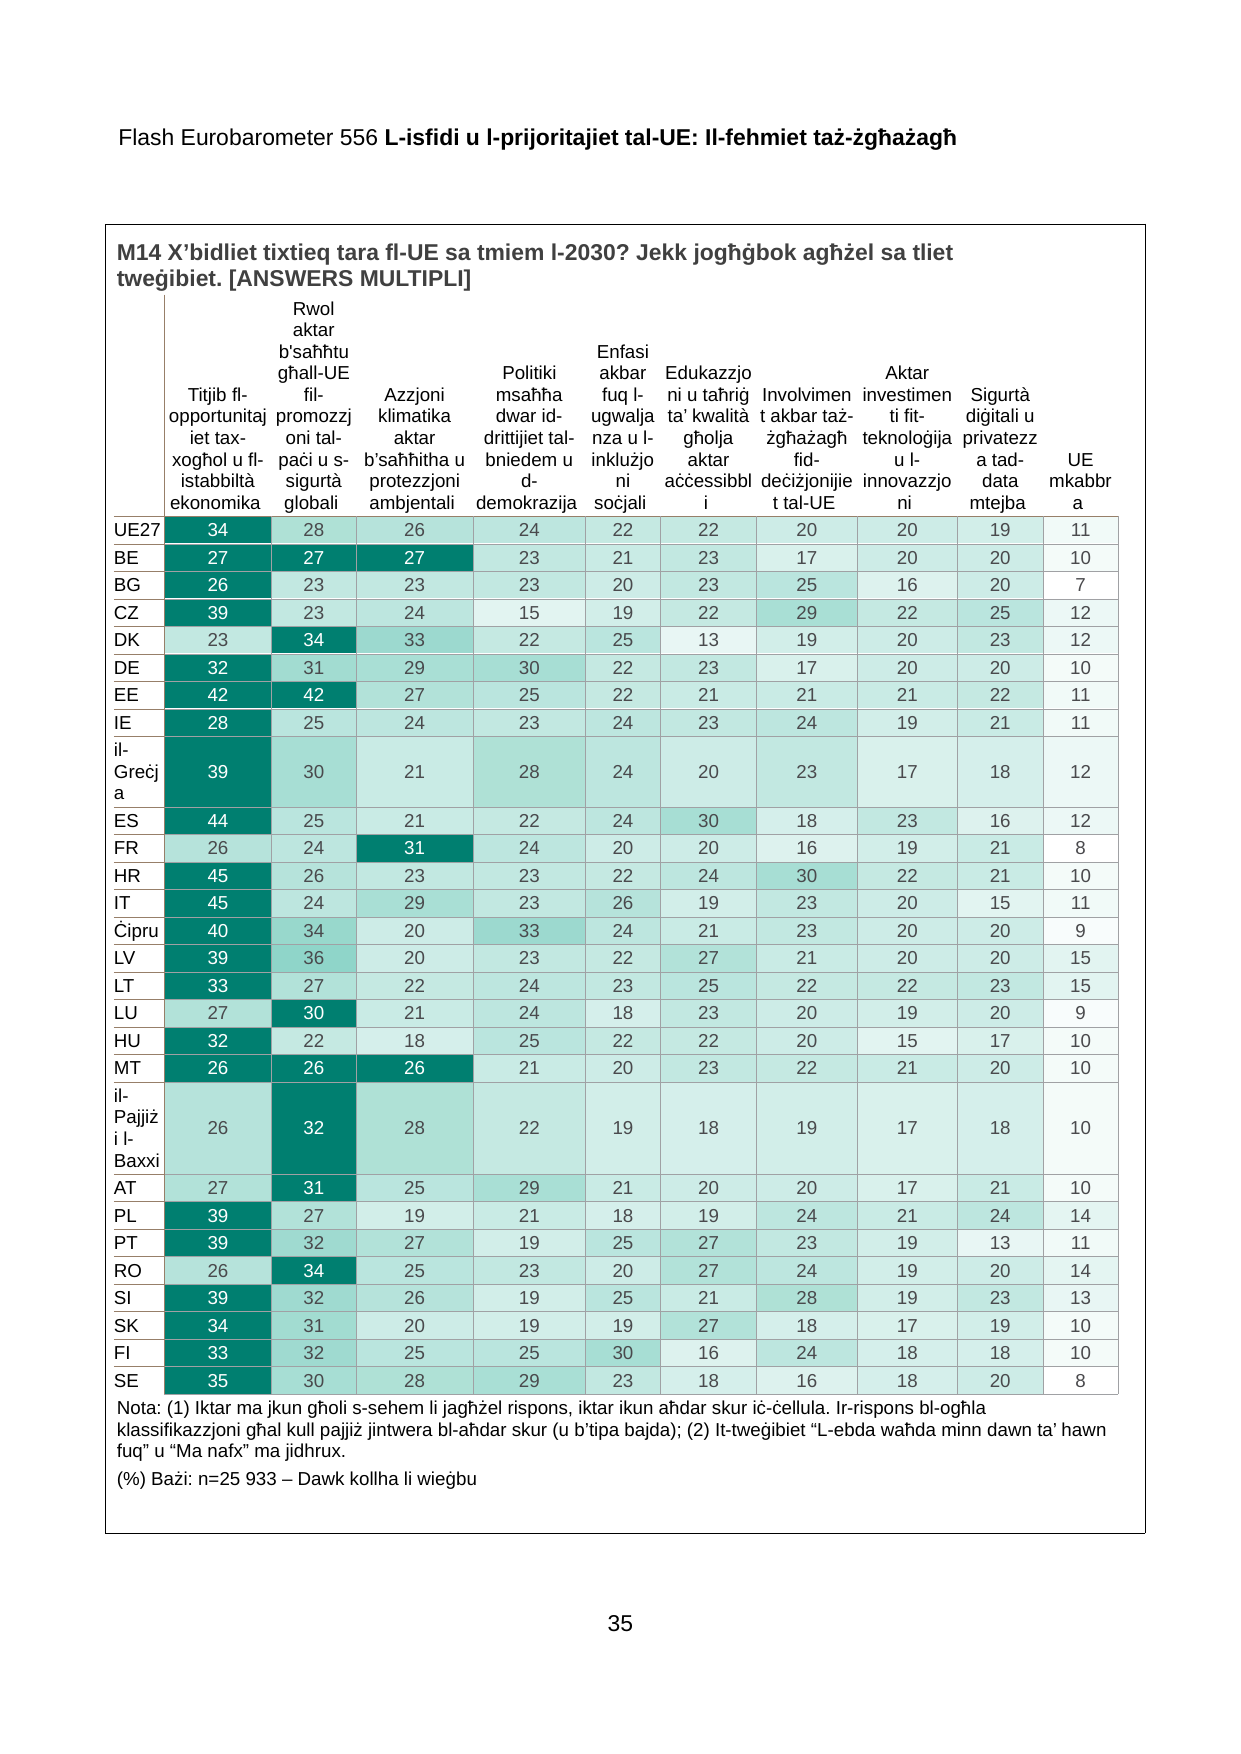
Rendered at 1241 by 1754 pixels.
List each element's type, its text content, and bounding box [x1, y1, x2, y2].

table_cell Nota: (1) Iktar ma jkun għoli s-sehem li jagħżel rispons, iktar ikun aħdar skur iċ-ċellula. Ir-rispons bl-ogħla klassifikazzjoni għal kull pajjiż jintwera bl-aħdar skur (u b’tipa bajda); (2) It-tweġibiet “L-ebda waħda minn dawn ta’ hawn fuq” u “Ma nafx” ma jidhrux. [114, 1394, 1118, 1464]
table_cell 20 [357, 945, 473, 972]
table_cell 18 [757, 1312, 857, 1339]
table_cell 20 [757, 1028, 857, 1054]
table_cell 34 [272, 627, 356, 653]
table_cell 20 [958, 545, 1043, 571]
table_cell 21 [858, 1202, 957, 1229]
table_cell 22 [858, 863, 957, 889]
table_cell Enfasi akbar fuq l-ugwaljanza u l-inklużjoni soċjali [585, 295, 660, 516]
table_cell 27 [165, 1000, 271, 1027]
table_cell 23 [661, 545, 756, 571]
table_cell BE [114, 545, 164, 571]
table_cell 24 [586, 710, 660, 736]
table_cell 20 [586, 835, 660, 862]
table_cell 19 [586, 600, 660, 626]
table_cell 12 [1044, 600, 1118, 626]
table_cell 19 [661, 1202, 756, 1229]
table_cell 22 [757, 1055, 857, 1082]
table_cell Sigurtà diġitali u privatezza tad-data mtejba [957, 295, 1043, 516]
table_cell 27 [357, 545, 473, 571]
table_cell 17 [958, 1028, 1043, 1054]
table_cell 27 [357, 1230, 473, 1256]
table_cell 30 [272, 737, 356, 807]
table_cell 23 [272, 600, 356, 626]
table_cell 20 [757, 1000, 857, 1027]
table_cell 39 [165, 737, 271, 807]
table_cell 26 [272, 1055, 356, 1082]
table_cell 10 [1044, 863, 1118, 889]
table_cell 18 [958, 1083, 1043, 1174]
table_cell 16 [958, 808, 1043, 834]
table_cell 29 [474, 1367, 585, 1394]
table_cell 23 [586, 1367, 660, 1394]
table_cell 15 [1044, 973, 1118, 999]
table_cell 12 [1044, 808, 1118, 834]
table_cell 21 [357, 808, 473, 834]
table_cell 28 [757, 1285, 857, 1311]
table_cell 33 [357, 627, 473, 653]
table_cell 21 [661, 1285, 756, 1311]
table_cell 33 [165, 973, 271, 999]
table_cell 17 [858, 1312, 957, 1339]
table_cell AT [114, 1175, 164, 1201]
table_cell 19 [858, 1285, 957, 1311]
table_cell 22 [757, 973, 857, 999]
table_cell 18 [858, 1340, 957, 1366]
table_cell 32 [272, 1083, 356, 1174]
table_cell DK [114, 627, 164, 653]
table_cell 25 [586, 1230, 660, 1256]
table_cell 24 [474, 973, 585, 999]
table_cell 34 [165, 1312, 271, 1339]
table_cell 21 [858, 1055, 957, 1082]
table_cell 45 [165, 890, 271, 917]
table_cell 24 [272, 835, 356, 862]
table_cell 23 [958, 627, 1043, 653]
table_cell 40 [165, 918, 271, 944]
table_cell 12 [1044, 627, 1118, 653]
table_cell 23 [757, 737, 857, 807]
table_cell MT [114, 1055, 164, 1082]
table_cell 15 [1044, 945, 1118, 972]
table_cell 20 [858, 545, 957, 571]
table_cell 19 [858, 835, 957, 862]
table_cell 27 [661, 1257, 756, 1284]
table_cell 25 [272, 710, 356, 736]
table_cell Ċipru [114, 918, 164, 944]
table_cell 23 [958, 1285, 1043, 1311]
table_cell HU [114, 1028, 164, 1054]
table_cell 19 [474, 1312, 585, 1339]
table_cell 14 [1044, 1202, 1118, 1229]
table_cell 22 [858, 600, 957, 626]
table_cell 13 [958, 1230, 1043, 1256]
table_cell 24 [586, 737, 660, 807]
table_cell 23 [474, 890, 585, 917]
table_cell 19 [661, 890, 756, 917]
table_cell 27 [272, 973, 356, 999]
table_cell 21 [958, 710, 1043, 736]
table_cell FI [114, 1340, 164, 1366]
table_cell 24 [757, 1340, 857, 1366]
table_cell 22 [858, 973, 957, 999]
table_cell 22 [357, 973, 473, 999]
table_cell Titjib fl-opportunitajiet tax-xogħol u fl-istabbiltà ekonomika [165, 295, 271, 516]
table_cell 21 [958, 835, 1043, 862]
table_cell 20 [586, 572, 660, 598]
table_cell 26 [165, 1083, 271, 1174]
table_cell 8 [1044, 1367, 1118, 1394]
table_cell 26 [272, 863, 356, 889]
table_cell 21 [858, 682, 957, 708]
table_cell 12 [1044, 737, 1118, 807]
table_cell 10 [1044, 1175, 1118, 1201]
table_cell 22 [586, 1028, 660, 1054]
table_cell 18 [958, 1340, 1043, 1366]
table_cell 23 [272, 572, 356, 598]
table_cell 22 [586, 863, 660, 889]
table_cell 24 [272, 890, 356, 917]
table_cell 27 [272, 1202, 356, 1229]
table_cell Edukazzjoni u taħriġ ta’ kwalità għolja aktar aċċessibbli [660, 295, 756, 516]
table_cell 42 [272, 682, 356, 708]
table_cell 22 [272, 1028, 356, 1054]
table_cell 10 [1044, 1340, 1118, 1366]
table_cell 25 [958, 600, 1043, 626]
table_cell 20 [661, 737, 756, 807]
table_cell 27 [661, 1312, 756, 1339]
table_cell 21 [357, 1000, 473, 1027]
table_cell 31 [272, 655, 356, 681]
table_cell 29 [357, 655, 473, 681]
table_cell 24 [586, 918, 660, 944]
table_cell 24 [586, 808, 660, 834]
table_cell 19 [858, 1000, 957, 1027]
table_cell (%) Bażi: n=25 933 – Dawk kollha li wieġbu [114, 1465, 1118, 1492]
table_cell 22 [586, 682, 660, 708]
table_cell 20 [661, 1175, 756, 1201]
table_cell 26 [586, 890, 660, 917]
table_cell 23 [474, 710, 585, 736]
table_cell PT [114, 1230, 164, 1256]
table_cell 7 [1044, 572, 1118, 598]
table_cell 21 [357, 737, 473, 807]
table_cell 27 [357, 682, 473, 708]
table_cell 23 [958, 973, 1043, 999]
table_cell IT [114, 890, 164, 917]
table_cell 25 [661, 973, 756, 999]
table_cell 22 [661, 517, 756, 543]
table_cell 20 [357, 918, 473, 944]
table_cell Involviment akbar taż-żgħażagħ fid-deċiżjonijiet tal-UE [756, 295, 857, 516]
table_cell 11 [1044, 1230, 1118, 1256]
table_cell 10 [1044, 545, 1118, 571]
table_cell 20 [958, 945, 1043, 972]
table_cell 22 [661, 600, 756, 626]
table_cell 25 [357, 1175, 473, 1201]
table_cell 17 [858, 737, 957, 807]
table_cell 11 [1044, 710, 1118, 736]
table_cell 23 [757, 1230, 857, 1256]
table_cell 29 [357, 890, 473, 917]
table_cell 18 [661, 1083, 756, 1174]
table_cell 19 [958, 1312, 1043, 1339]
table_cell 21 [474, 1055, 585, 1082]
table_cell 19 [958, 517, 1043, 543]
table_cell 9 [1044, 918, 1118, 944]
table_cell 23 [661, 710, 756, 736]
table_cell 39 [165, 945, 271, 972]
table_cell 22 [474, 627, 585, 653]
table_cell 22 [474, 808, 585, 834]
table_cell 20 [958, 572, 1043, 598]
table_cell 10 [1044, 1312, 1118, 1339]
table_cell 16 [757, 1367, 857, 1394]
table_cell 23 [474, 545, 585, 571]
table_cell 19 [858, 1257, 957, 1284]
table_cell 26 [357, 1285, 473, 1311]
table_cell 23 [586, 973, 660, 999]
table_cell 27 [165, 545, 271, 571]
table_cell 16 [858, 572, 957, 598]
table_cell 17 [757, 655, 857, 681]
table_cell 20 [586, 1257, 660, 1284]
table_cell 20 [958, 1055, 1043, 1082]
table_cell 21 [958, 863, 1043, 889]
table_cell SE [114, 1367, 164, 1394]
table_cell LT [114, 973, 164, 999]
table_cell 31 [357, 835, 473, 862]
table_cell 36 [272, 945, 356, 972]
table_cell 23 [474, 945, 585, 972]
table_cell UE27 [114, 517, 164, 543]
table_cell 18 [958, 737, 1043, 807]
table_cell 19 [858, 1230, 957, 1256]
table_cell UE mkabbra [1043, 295, 1118, 516]
table_cell 14 [1044, 1257, 1118, 1284]
table_cell 23 [661, 655, 756, 681]
table_cell 21 [757, 945, 857, 972]
table_cell 24 [958, 1202, 1043, 1229]
table_cell 23 [661, 1000, 756, 1027]
table_cell 20 [858, 627, 957, 653]
table_cell 17 [858, 1083, 957, 1174]
table_cell 25 [474, 1340, 585, 1366]
table_cell 28 [474, 737, 585, 807]
table_cell 28 [165, 710, 271, 736]
table_cell 21 [586, 1175, 660, 1201]
table_cell 20 [858, 918, 957, 944]
table_cell 22 [586, 517, 660, 543]
table_cell 20 [858, 655, 957, 681]
table_cell 26 [165, 1257, 271, 1284]
table_cell 23 [858, 808, 957, 834]
table_cell 30 [757, 863, 857, 889]
table_cell 27 [272, 545, 356, 571]
table_cell 15 [474, 600, 585, 626]
table_cell RO [114, 1257, 164, 1284]
table_cell 19 [474, 1230, 585, 1256]
table_cell 20 [586, 1055, 660, 1082]
table_cell 21 [757, 682, 857, 708]
table_cell 23 [474, 1257, 585, 1284]
table_cell 24 [474, 1000, 585, 1027]
table_cell 20 [757, 517, 857, 543]
table_cell LU [114, 1000, 164, 1027]
table_cell 30 [272, 1000, 356, 1027]
table_cell 33 [474, 918, 585, 944]
table_cell 44 [165, 808, 271, 834]
table_cell 34 [272, 1257, 356, 1284]
table_cell 19 [858, 710, 957, 736]
table_cell LV [114, 945, 164, 972]
table_cell 24 [757, 710, 857, 736]
table_cell 24 [474, 517, 585, 543]
table_cell 26 [165, 572, 271, 598]
table_cell 19 [586, 1083, 660, 1174]
table_cell 32 [272, 1230, 356, 1256]
table_cell 34 [165, 517, 271, 543]
table_cell 28 [272, 517, 356, 543]
table_cell 10 [1044, 1055, 1118, 1082]
table_cell Aktar investimenti fit-teknoloġija u l-innovazzjoni [857, 295, 957, 516]
table_cell 30 [661, 808, 756, 834]
table_cell 18 [757, 808, 857, 834]
table_cell SI [114, 1285, 164, 1311]
table_cell 19 [586, 1312, 660, 1339]
table_cell 22 [586, 945, 660, 972]
table_cell [114, 295, 164, 516]
table_cell 15 [958, 890, 1043, 917]
table_cell 20 [661, 835, 756, 862]
table_cell 31 [272, 1175, 356, 1201]
table_cell EE [114, 682, 164, 708]
table_cell 17 [757, 545, 857, 571]
table_cell 10 [1044, 1028, 1118, 1054]
table_cell Rwol aktar b'saħħtu għall-UE fil-promozzjoni tal-paċi u s-sigurtà globali [271, 295, 356, 516]
table_cell 25 [474, 682, 585, 708]
table_cell 23 [661, 572, 756, 598]
table_cell 24 [474, 835, 585, 862]
table_cell IE [114, 710, 164, 736]
table_cell 18 [357, 1028, 473, 1054]
table_cell 26 [165, 835, 271, 862]
table_cell 30 [272, 1367, 356, 1394]
table_cell 25 [586, 1285, 660, 1311]
table_header M14 X’bidliet tixtieq tara fl-UE sa tmiem l-2030? Jekk jogħġbok agħżel sa tliet tweġibiet. [ANSWERS MULTIPLI] [114, 233, 1043, 294]
table_cell 27 [661, 945, 756, 972]
table_cell 20 [357, 1312, 473, 1339]
table_header [1043, 233, 1118, 294]
table_cell 42 [165, 682, 271, 708]
table_cell 20 [858, 517, 957, 543]
table_cell 39 [165, 1202, 271, 1229]
table_cell SK [114, 1312, 164, 1339]
table_cell 11 [1044, 682, 1118, 708]
table_cell 23 [757, 890, 857, 917]
table_cell 24 [357, 710, 473, 736]
table_cell 33 [165, 1340, 271, 1366]
table_cell 21 [661, 682, 756, 708]
table_cell 45 [165, 863, 271, 889]
table_cell 20 [958, 1000, 1043, 1027]
table_cell 24 [661, 863, 756, 889]
table_cell FR [114, 835, 164, 862]
table_cell 17 [858, 1175, 957, 1201]
table_cell ES [114, 808, 164, 834]
table_cell 13 [1044, 1285, 1118, 1311]
table_cell 20 [958, 1257, 1043, 1284]
table_cell 19 [757, 1083, 857, 1174]
table_cell 27 [165, 1175, 271, 1201]
table_cell 27 [661, 1230, 756, 1256]
table_cell 29 [757, 600, 857, 626]
table_cell 23 [165, 627, 271, 653]
table_cell 23 [474, 572, 585, 598]
table_cell 21 [661, 918, 756, 944]
table_cell HR [114, 863, 164, 889]
table_cell 18 [858, 1367, 957, 1394]
table_cell 34 [272, 918, 356, 944]
table_cell 21 [958, 1175, 1043, 1201]
table_cell 24 [357, 600, 473, 626]
table_cell 24 [757, 1257, 857, 1284]
table_cell 21 [586, 545, 660, 571]
table_cell 21 [474, 1202, 585, 1229]
table_cell Azzjoni klimatika aktar b’saħħitha u protezzjoni ambjentali [356, 295, 473, 516]
table_cell 20 [858, 890, 957, 917]
table_cell 18 [586, 1202, 660, 1229]
table_cell 23 [357, 572, 473, 598]
table_cell 25 [474, 1028, 585, 1054]
table_cell 22 [958, 682, 1043, 708]
table_cell 26 [357, 517, 473, 543]
table_cell 20 [858, 945, 957, 972]
table_cell 26 [165, 1055, 271, 1082]
table_cell 20 [958, 918, 1043, 944]
table_cell 39 [165, 1285, 271, 1311]
table_cell 22 [661, 1028, 756, 1054]
table_cell 19 [357, 1202, 473, 1229]
table_cell 16 [757, 835, 857, 862]
table_cell 29 [474, 1175, 585, 1201]
table_cell 10 [1044, 1083, 1118, 1174]
table_cell 18 [661, 1367, 756, 1394]
table_cell 9 [1044, 1000, 1118, 1027]
table_cell il-Greċja [114, 737, 164, 807]
table_cell 8 [1044, 835, 1118, 862]
table_cell 22 [586, 655, 660, 681]
table_cell 30 [586, 1340, 660, 1366]
table_cell 30 [474, 655, 585, 681]
table_cell 13 [661, 627, 756, 653]
table_cell 31 [272, 1312, 356, 1339]
table_cell 28 [357, 1083, 473, 1174]
table_cell 39 [165, 600, 271, 626]
table_cell CZ [114, 600, 164, 626]
table_cell BG [114, 572, 164, 598]
table_cell 11 [1044, 517, 1118, 543]
table_cell 35 [165, 1367, 271, 1394]
table_cell 23 [661, 1055, 756, 1082]
table_cell 23 [474, 863, 585, 889]
table_cell 32 [165, 1028, 271, 1054]
table_cell 20 [958, 1367, 1043, 1394]
table_cell 39 [165, 1230, 271, 1256]
table_cell 28 [357, 1367, 473, 1394]
table_cell 22 [474, 1083, 585, 1174]
table_cell 10 [1044, 655, 1118, 681]
table_cell Politiki msaħħa dwar id-drittijiet tal-bniedem u d-demokrazija [473, 295, 585, 516]
table_cell DE [114, 655, 164, 681]
table_cell PL [114, 1202, 164, 1229]
table_cell 20 [757, 1175, 857, 1201]
table_cell 23 [357, 863, 473, 889]
table_cell 25 [272, 808, 356, 834]
table_cell il-Pajjiżi l-Baxxi [114, 1083, 164, 1174]
table_cell 11 [1044, 890, 1118, 917]
table_cell 25 [757, 572, 857, 598]
table_cell 32 [165, 655, 271, 681]
table_cell 25 [586, 627, 660, 653]
table_cell 25 [357, 1257, 473, 1284]
table_cell 16 [661, 1340, 756, 1366]
table_cell 24 [757, 1202, 857, 1229]
table_cell 32 [272, 1340, 356, 1366]
table_cell 18 [586, 1000, 660, 1027]
table_cell 23 [757, 918, 857, 944]
table_cell 20 [958, 655, 1043, 681]
table_cell 19 [474, 1285, 585, 1311]
table_cell 32 [272, 1285, 356, 1311]
table_cell 25 [357, 1340, 473, 1366]
table_cell 26 [357, 1055, 473, 1082]
table_cell 15 [858, 1028, 957, 1054]
table_cell 19 [757, 627, 857, 653]
